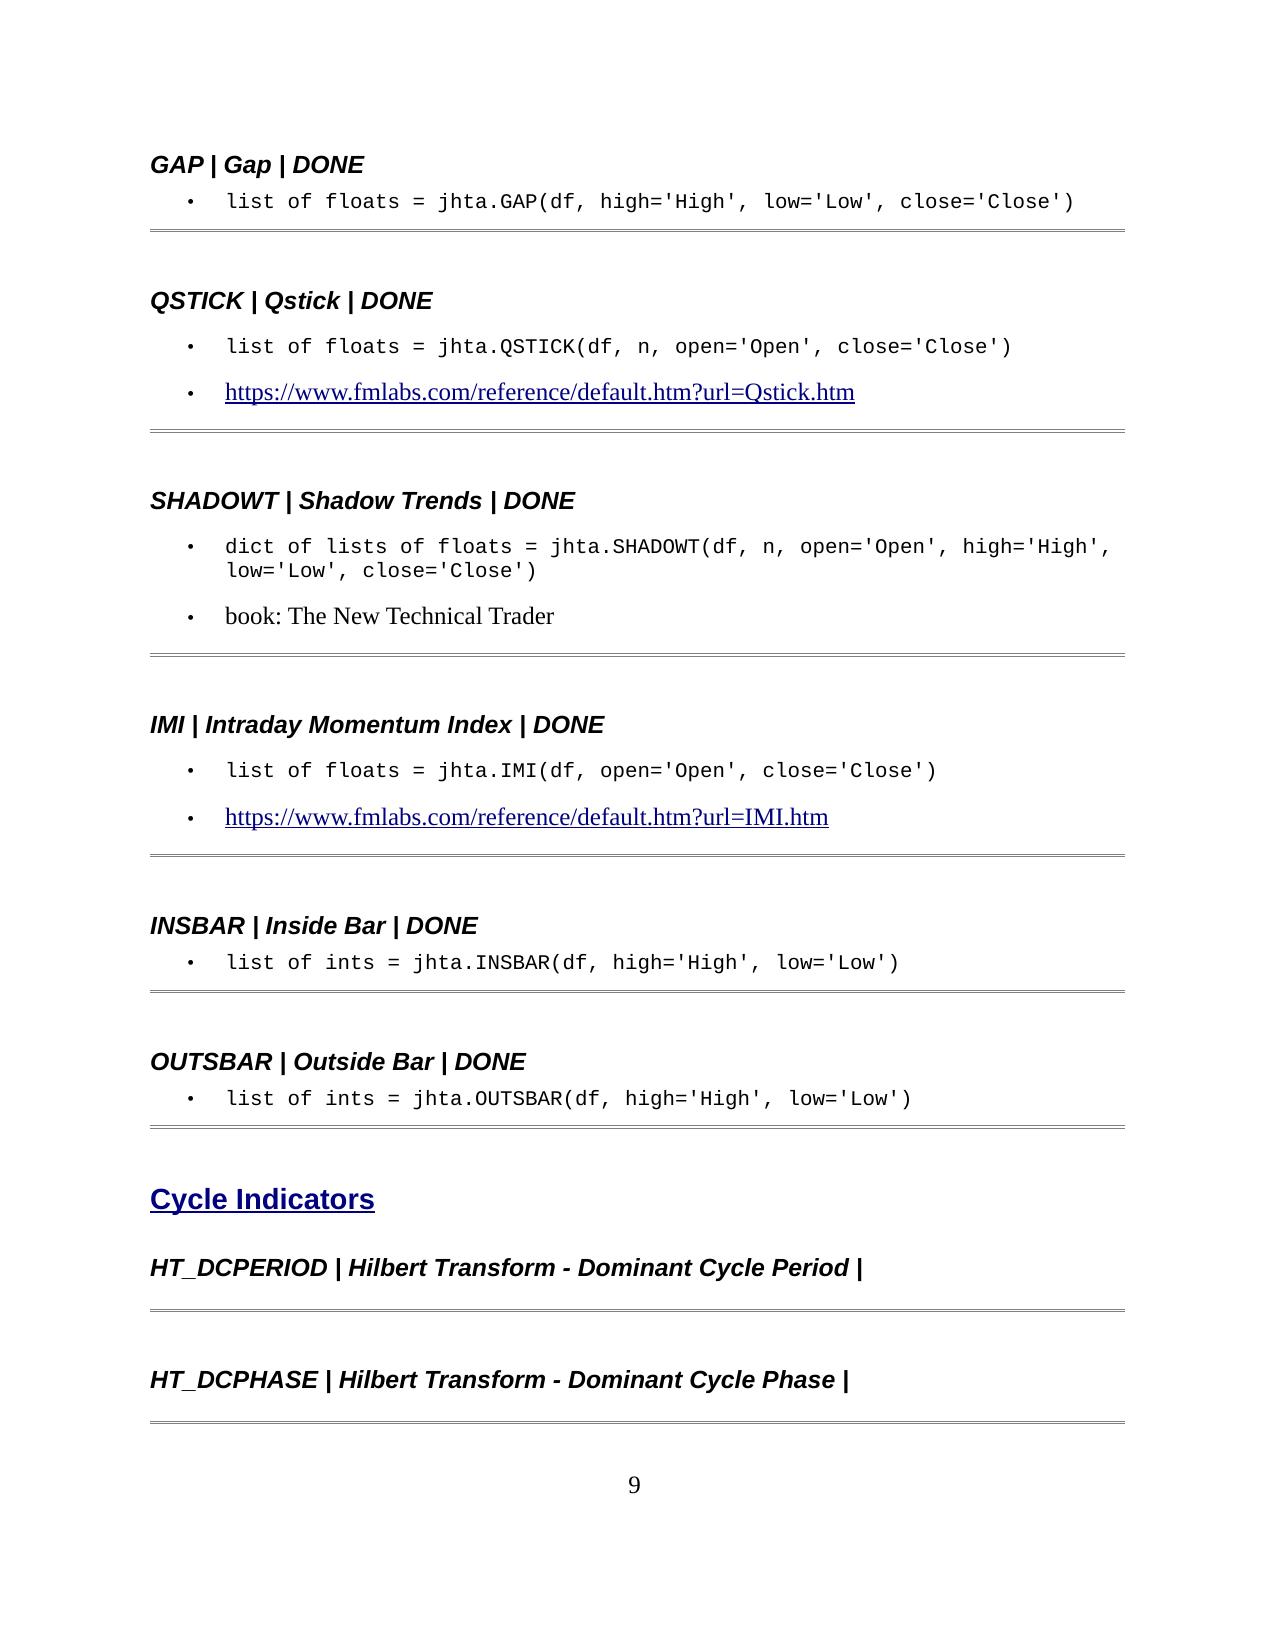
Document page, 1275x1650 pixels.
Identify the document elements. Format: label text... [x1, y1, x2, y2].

list list of floats = jhta.IMI(df, open='Open', close='Close') [187, 760, 1125, 784]
list book: The New Technical Trader [187, 601, 1125, 630]
subtitle SHADOWT | Shadow Trends | DONE [150, 486, 1125, 515]
subtitle QSTICK | Qstick | DONE [150, 286, 1125, 314]
subtitle HT_DCPHASE | Hilbert Transform - Dominant Cycle Phase | [150, 1366, 1125, 1394]
list dict of lists of floats = jhta.SHADOWT(df, n, open='Open', high='High', low='Low', close='Close') [187, 536, 1125, 583]
list list of floats = jhta.QSTICK(df, n, open='Open', close='Close') [187, 336, 1125, 359]
subtitle INSBAR | Inside Bar | DONE [150, 911, 1125, 939]
list list of ints = jhta.OUTSBAR(df, high='High', low='Low') [187, 1088, 1125, 1111]
subtitle IMI | Intraday Momentum Index | DONE [150, 710, 1125, 739]
list https://www.fmlabs.com/reference/default.htm?url=Qstick.htm [187, 377, 1125, 406]
subtitle HT_DCPERIOD | Hilbert Transform - Dominant Cycle Period | [150, 1253, 1125, 1282]
subtitle OUTSBAR | Outside Bar | DONE [150, 1047, 1125, 1075]
subtitle GAP | Gap | DONE [150, 150, 1125, 178]
list list of floats = jhta.GAP(df, high='High', low='Low', close='Close') [187, 191, 1125, 215]
subtitle Cycle Indicators [150, 1182, 1125, 1216]
list https://www.fmlabs.com/reference/default.htm?url=IMI.htm [187, 802, 1125, 831]
list list of ints = jhta.INSBAR(df, high='High', low='Low') [187, 952, 1125, 975]
